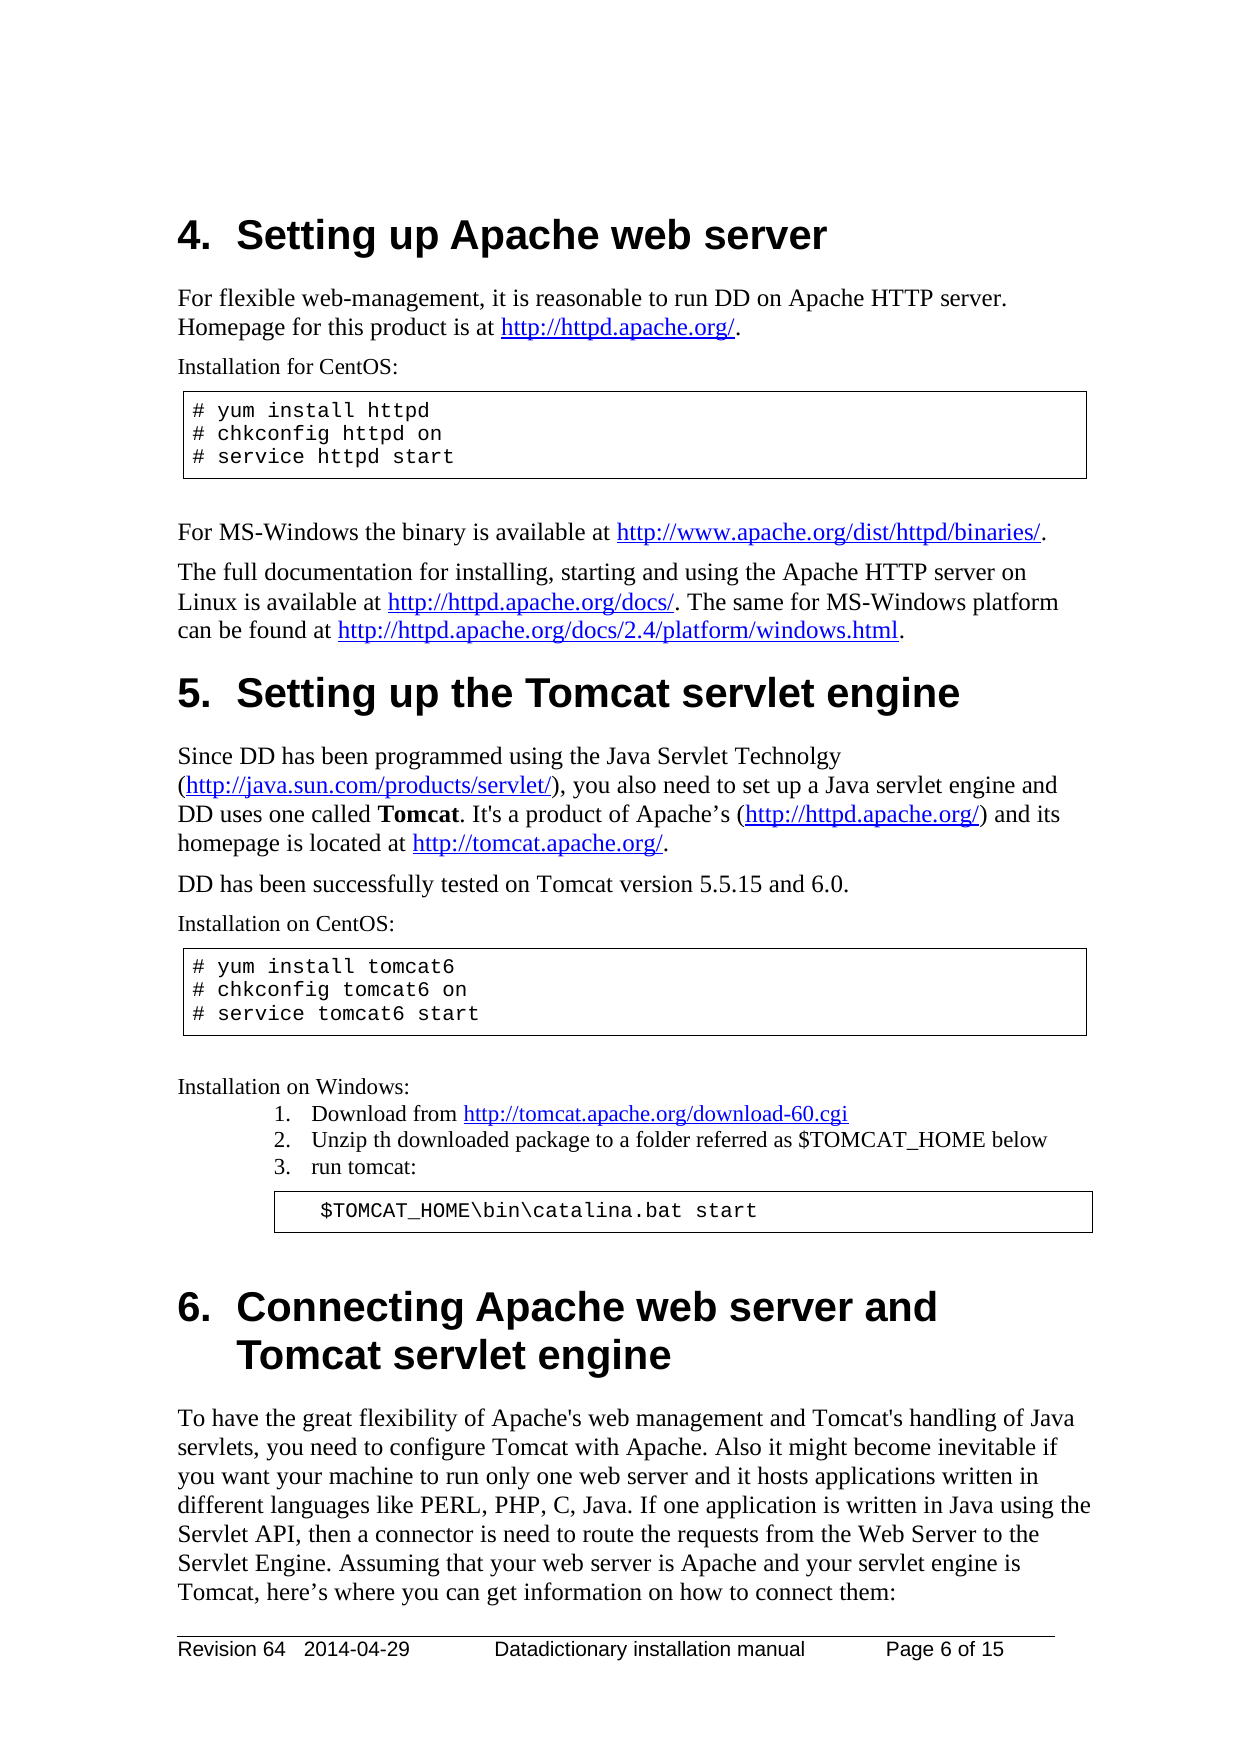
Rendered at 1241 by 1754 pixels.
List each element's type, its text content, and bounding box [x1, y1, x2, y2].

subtitle Setting up Apache web server [177, 210, 1092, 258]
text # yum install httpd # chkconfig httpd on # service httpd start [184, 392, 1086, 478]
list run tomcat: [274, 1153, 1092, 1179]
text DD has been successfully tested on Tomcat version 5.5.15 and 6.0. [177, 869, 1092, 898]
subtitle Installation on CentOS: [177, 909, 1092, 936]
subtitle Installation for CentOS: [177, 353, 1092, 379]
text To have the great flexibility of Apache's web management and Tomcat's handling of Java servlets, you need to configure Tomcat with Apache. Also it might become inevitable if you want your machine to run only one web server and it hosts applications written in different languages like PERL, PHP, C, Java. If one application is written in Java using the Servlet API, then a connector is need to route the requests from the Web Server to the Servlet Engine. Assuming that your web server is Apache and your servlet engine is Tomcat, here’s where you can get information on how to connect them: [177, 1403, 1092, 1606]
text The full documentation for installing, starting and using the Apache HTTP server on Linux is available at http://httpd.apache.org/docs/. The same for MS-Windows platform can be found at http://httpd.apache.org/docs/2.4/platform/windows.html. [177, 557, 1092, 644]
text For flexible web-management, it is reasonable to run DD on Apache HTTP server. Homepage for this product is at http://httpd.apache.org/. [177, 283, 1092, 341]
list $TOMCAT_HOME\bin\catalina.bat start [275, 1192, 1092, 1232]
text Since DD has been programmed using the Java Servlet Technolgy (http://java.sun.com/products/servlet/), you also need to set up a Java servlet engine and DD uses one called Tomcat. It's a product of Apache’s (http://httpd.apache.org/) and its homepage is located at http://tomcat.apache.org/. [177, 741, 1092, 857]
text # yum install tomcat6 # chkconfig tomcat6 on # service tomcat6 start [184, 949, 1086, 1035]
list Unzip th downloaded package to a folder referred as $TOMCAT_HOME below [274, 1126, 1092, 1153]
list Download from http://tomcat.apache.org/download-60.cgi [274, 1100, 1092, 1126]
text For MS-Windows the binary is available at http://www.apache.org/dist/httpd/binaries/. [177, 516, 1092, 546]
subtitle Installation on Windows: [177, 1073, 1092, 1100]
subtitle Connecting Apache web server and Tomcat servlet engine [177, 1282, 1092, 1378]
subtitle Setting up the Tomcat servlet engine [177, 668, 1092, 716]
